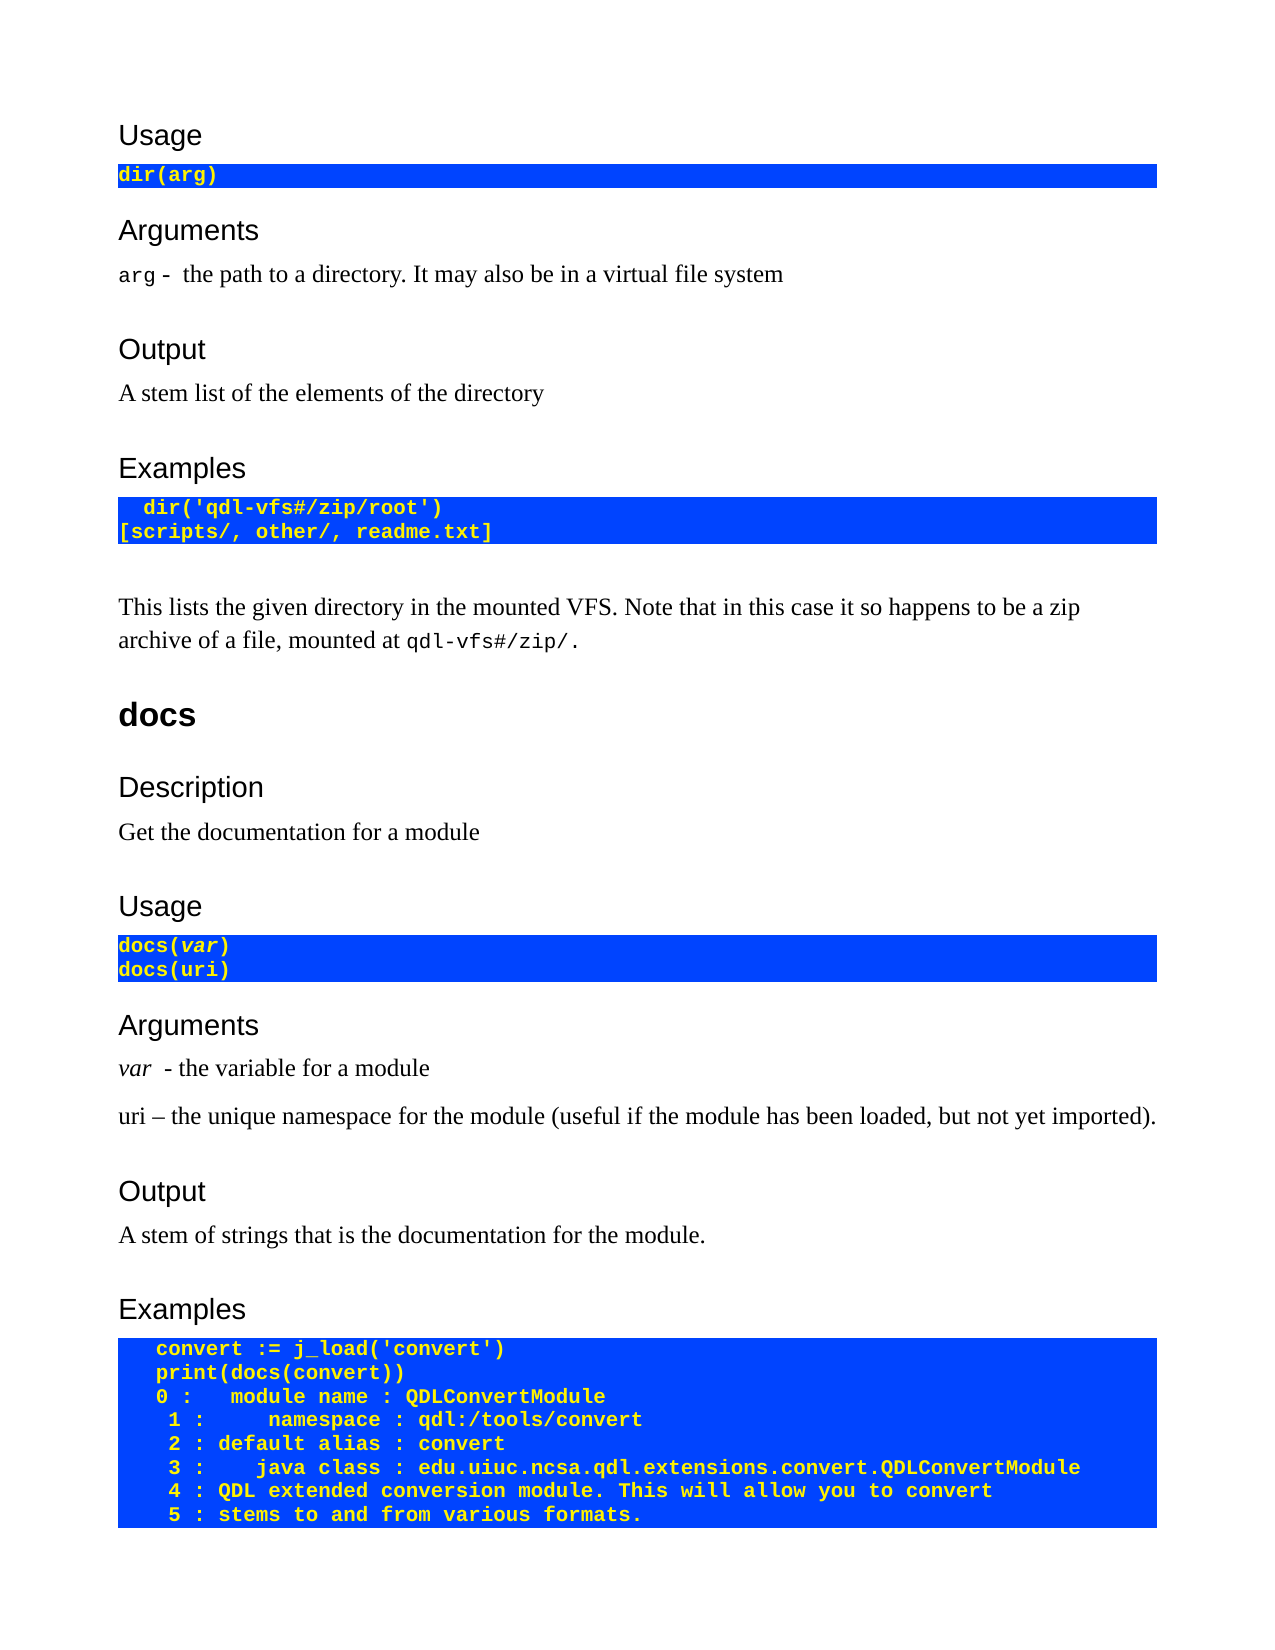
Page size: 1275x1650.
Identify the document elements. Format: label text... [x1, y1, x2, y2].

subtitle Arguments [118, 1007, 1157, 1041]
text dir(arg) [118, 164, 1157, 188]
subtitle docs [118, 694, 1157, 733]
subtitle Description [118, 771, 1157, 804]
text Get the documentation for a module [118, 817, 1157, 845]
text 2 : default alias : convert [118, 1433, 1157, 1457]
text docs(var) [118, 935, 1157, 959]
text A stem list of the elements of the directory [118, 378, 1157, 407]
subtitle Output [118, 1174, 1157, 1207]
text dir('qdl-vfs#/zip/root') [118, 497, 1157, 521]
subtitle Arguments [118, 213, 1157, 246]
text This lists the given directory in the mounted VFS. Note that in this case it so happens to be a zip archive of a file, mounted at qdl-vfs#/zip/. [118, 592, 1157, 654]
text [scripts/, other/, readme.txt] [118, 521, 1157, 544]
subtitle Examples [118, 451, 1157, 484]
text A stem of strings that is the documentation for the module. [118, 1220, 1157, 1248]
text 5 : stems to and from various formats. [118, 1504, 1157, 1528]
text 1 : namespace : qdl:/tools/convert [118, 1409, 1157, 1433]
subtitle Usage [118, 889, 1157, 923]
text docs(uri) [118, 959, 1157, 982]
text convert := j_load('convert') print(docs(convert)) 0 : module name : QDLConvertModule [118, 1338, 1157, 1409]
text var - the variable for a module [118, 1053, 1157, 1082]
text uri – the unique namespace for the module (useful if the module has been loaded, but not yet imported). [118, 1101, 1157, 1130]
text 3 : java class : edu.uiuc.ncsa.qdl.extensions.convert.QDLConvertModule [118, 1457, 1157, 1480]
text arg - the path to a directory. It may also be in a virtual file system [118, 259, 1157, 288]
subtitle Usage [118, 118, 1157, 152]
subtitle Output [118, 332, 1157, 366]
subtitle Examples [118, 1292, 1157, 1326]
text 4 : QDL extended conversion module. This will allow you to convert [118, 1480, 1157, 1504]
